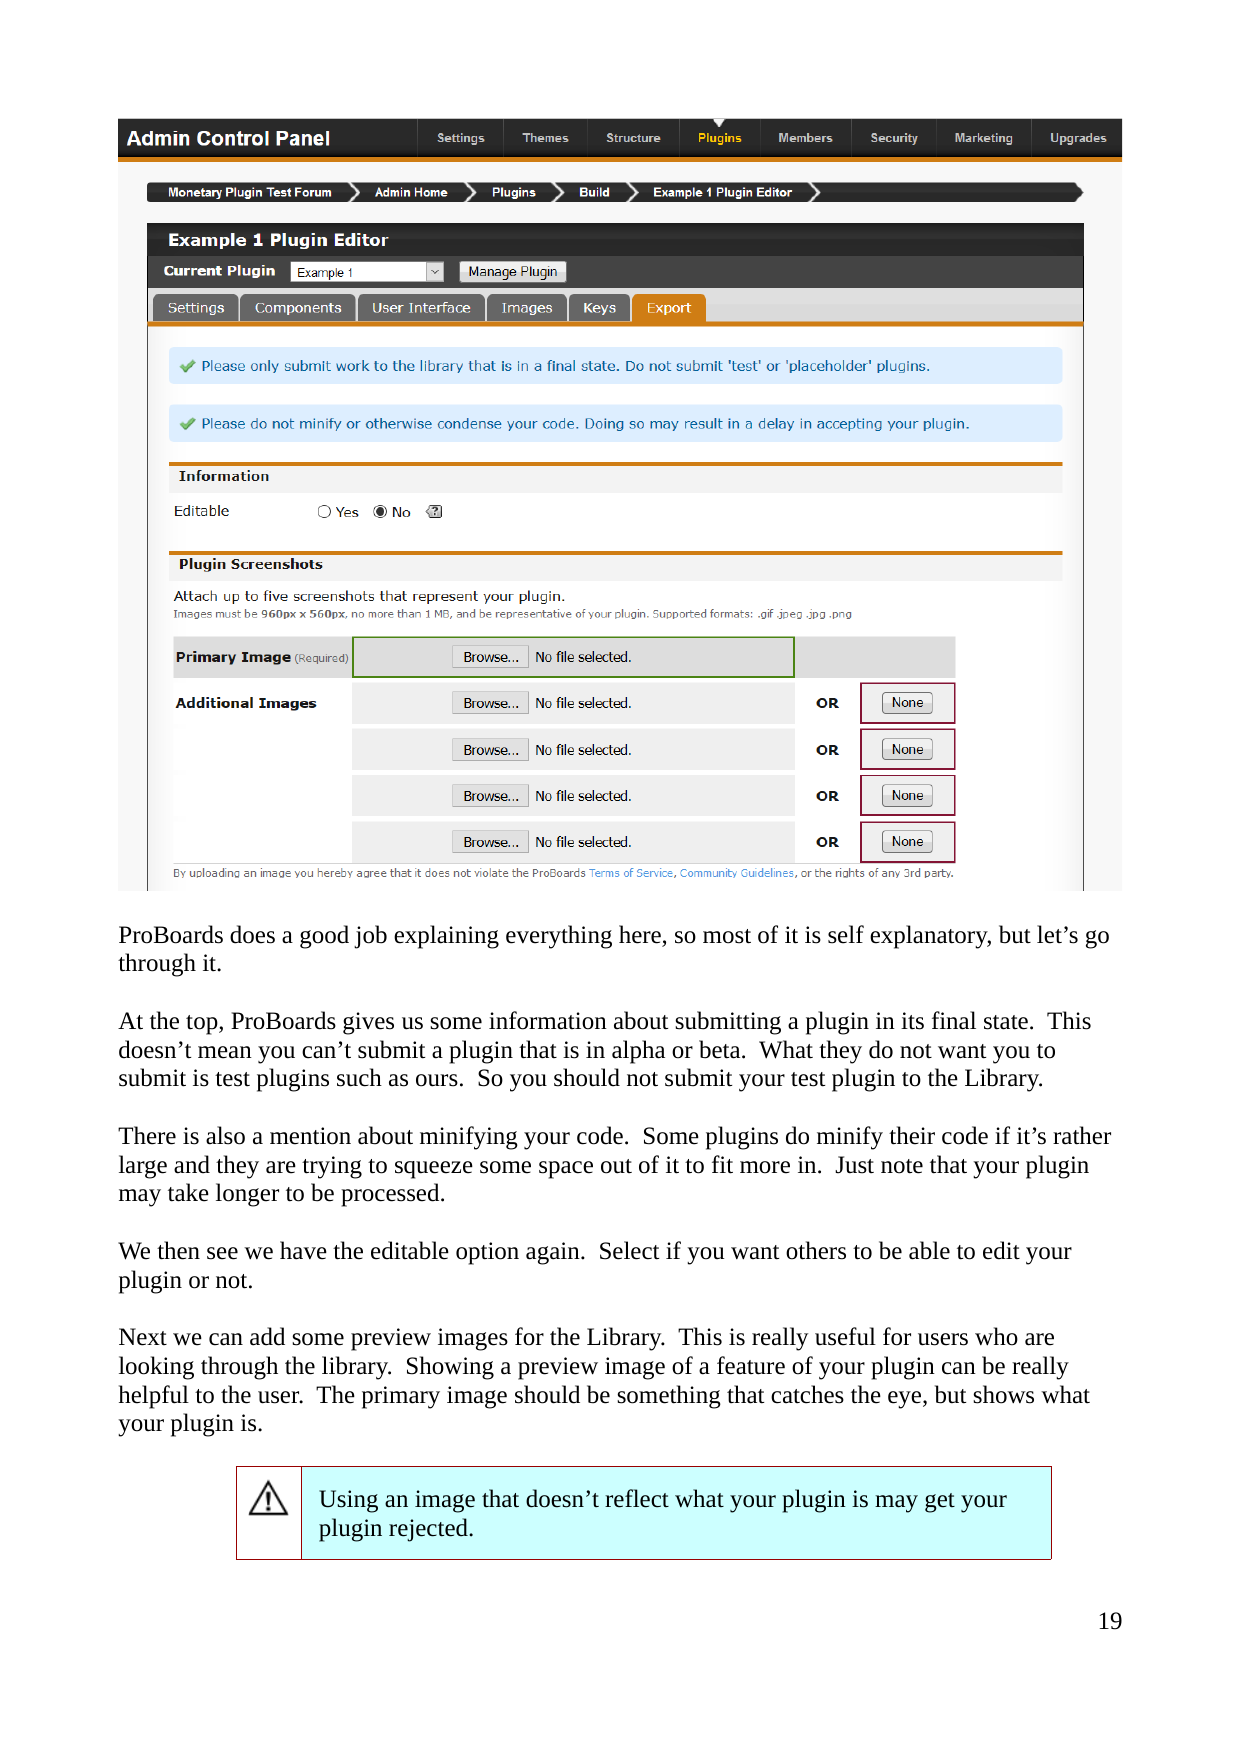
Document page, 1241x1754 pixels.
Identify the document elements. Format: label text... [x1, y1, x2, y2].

text ProBoards does a good job explaining everything here, so most of it is self explanatory, but let’s go through it. [118, 920, 1122, 977]
text There is also a mention about minifying your code. Some plugins do minify their code if it’s rather large and they are trying to squeeze some space out of it to fit more in. Just note that your plugin may take longer to be processed. [118, 1121, 1122, 1207]
text At the top, ProBoards gives us some information about submitting a plugin in its final state. This doesn’t mean you can’t submit a plugin that is in alpha or beta. What they do not want you to submit is test plugins such as ours. So you should not submit your test plugin to the Library. [118, 1006, 1122, 1092]
table_header [237, 1467, 301, 1559]
text We then see we have the editable option again. Select if you want others to be able to edit your plugin or not. [118, 1236, 1122, 1293]
text Next we can add some preview images for the Library. This is really useful for users who are looking through the library. Showing a preview image of a feature of your plugin can be really helpful to the user. The primary image should be something that catches the eye, but shows what your plugin is. [118, 1322, 1122, 1437]
table_header Using an image that doesn’t reflect what your plugin is may get your plugin rejected. [302, 1467, 1051, 1559]
picture [248, 1477, 289, 1518]
picture [118, 118, 1123, 891]
